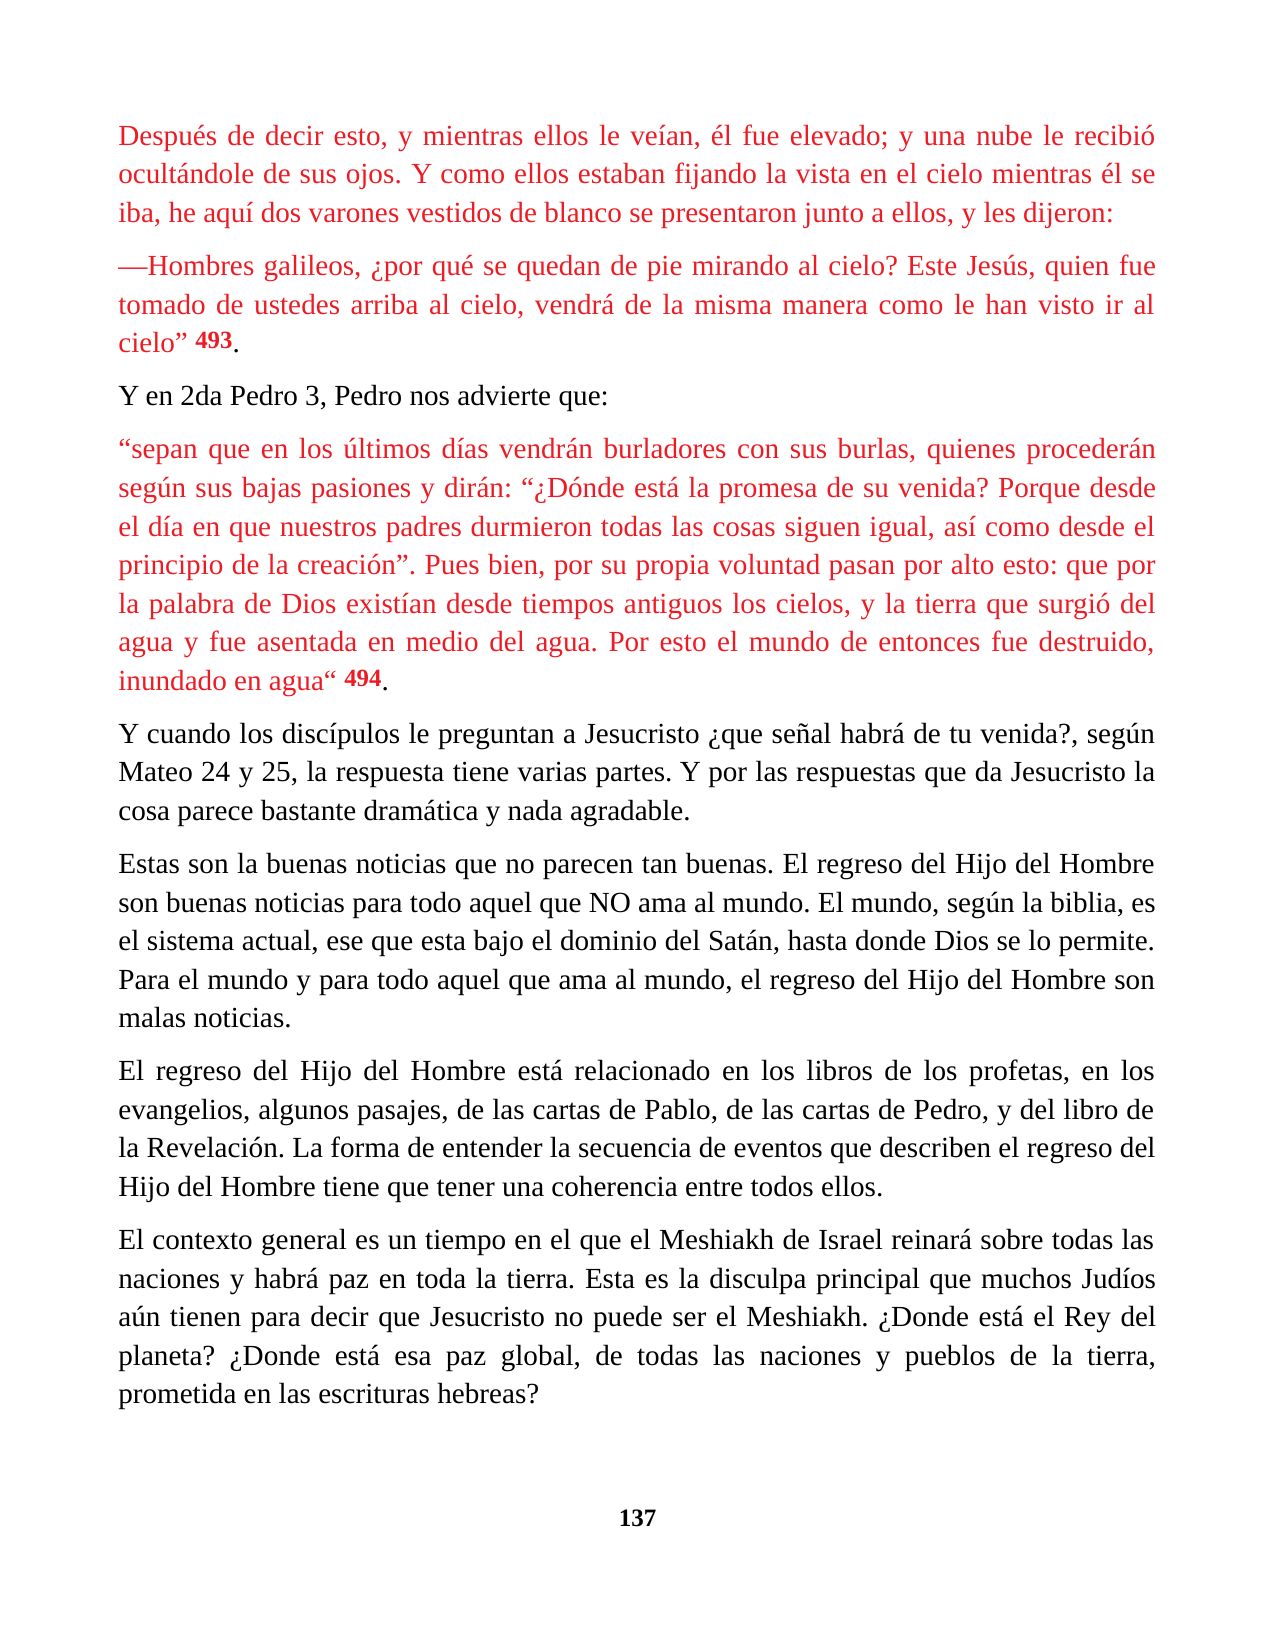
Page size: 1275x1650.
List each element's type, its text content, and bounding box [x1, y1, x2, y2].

text Después de decir esto, y mientras ellos le veían, él fue elevado; y una nube le recibió ocultándole de sus ojos. Y como ellos estaban fijando la vista en el cielo mientras él se iba, he aquí dos varones vestidos de blanco se presentaron junto a ellos, y les dijeron: [118, 118, 1157, 229]
text Estas son la buenas noticias que no parecen tan buenas. El regreso del Hijo del Hombre son buenas noticias para todo aquel que NO ama al mundo. El mundo, según la biblia, es el sistema actual, ese que esta bajo el dominio del Satán, hasta donde Dios se lo permite. Para el mundo y para todo aquel que ama al mundo, el regreso del Hijo del Hombre son malas noticias. [118, 846, 1157, 1034]
text El contexto general es un tiempo en el que el Meshiakh de Israel reinará sobre todas las naciones y habrá paz en toda la tierra. Esta es la disculpa principal que muchos Judíos aún tienen para decir que Jesucristo no puede ser el Meshiakh. ¿Donde está el Rey del planeta? ¿Donde está esa paz global, de todas las naciones y pueblos de la tierra, prometida en las escrituras hebreas? [118, 1222, 1157, 1410]
text “sepan que en los últimos días vendrán burladores con sus burlas, quienes procederán según sus bajas pasiones y dirán: “¿Dónde está la promesa de su venida? Porque desde el día en que nuestros padres durmieron todas las cosas siguen igual, así como desde el principio de la creación”. Pues bien, por su propia voluntad pasan por alto esto: que por la palabra de Dios existían desde tiempos antiguos los cielos, y la tierra que surgió del agua y fue asentada en medio del agua. Por esto el mundo de entonces fue destruido, inundado en agua“ . [118, 432, 1157, 696]
text El regreso del Hijo del Hombre está relacionado en los libros de los profetas, en los evangelios, algunos pasajes, de las cartas de Pablo, de las cartas de Pedro, y del libro de la Revelación. La forma de entender la secuencia de eventos que describen el regreso del Hijo del Hombre tiene que tener una coherencia entre todos ellos. [118, 1053, 1157, 1203]
text —Hombres galileos, ¿por qué se quedan de pie mirando al cielo? Este Jesús, quien fue tomado de ustedes arriba al cielo, vendrá de la misma manera como le han visto ir al cielo” . [118, 248, 1157, 359]
text Y en 2da Pedro 3, Pedro nos advierte que: [118, 378, 1157, 412]
text Y cuando los discípulos le preguntan a Jesucristo ¿que señal habrá de tu venida?, según Mateo 24 y 25, la respuesta tiene varias partes. Y por las respuestas que da Jesucristo la cosa parece bastante dramática y nada agradable. [118, 716, 1157, 827]
